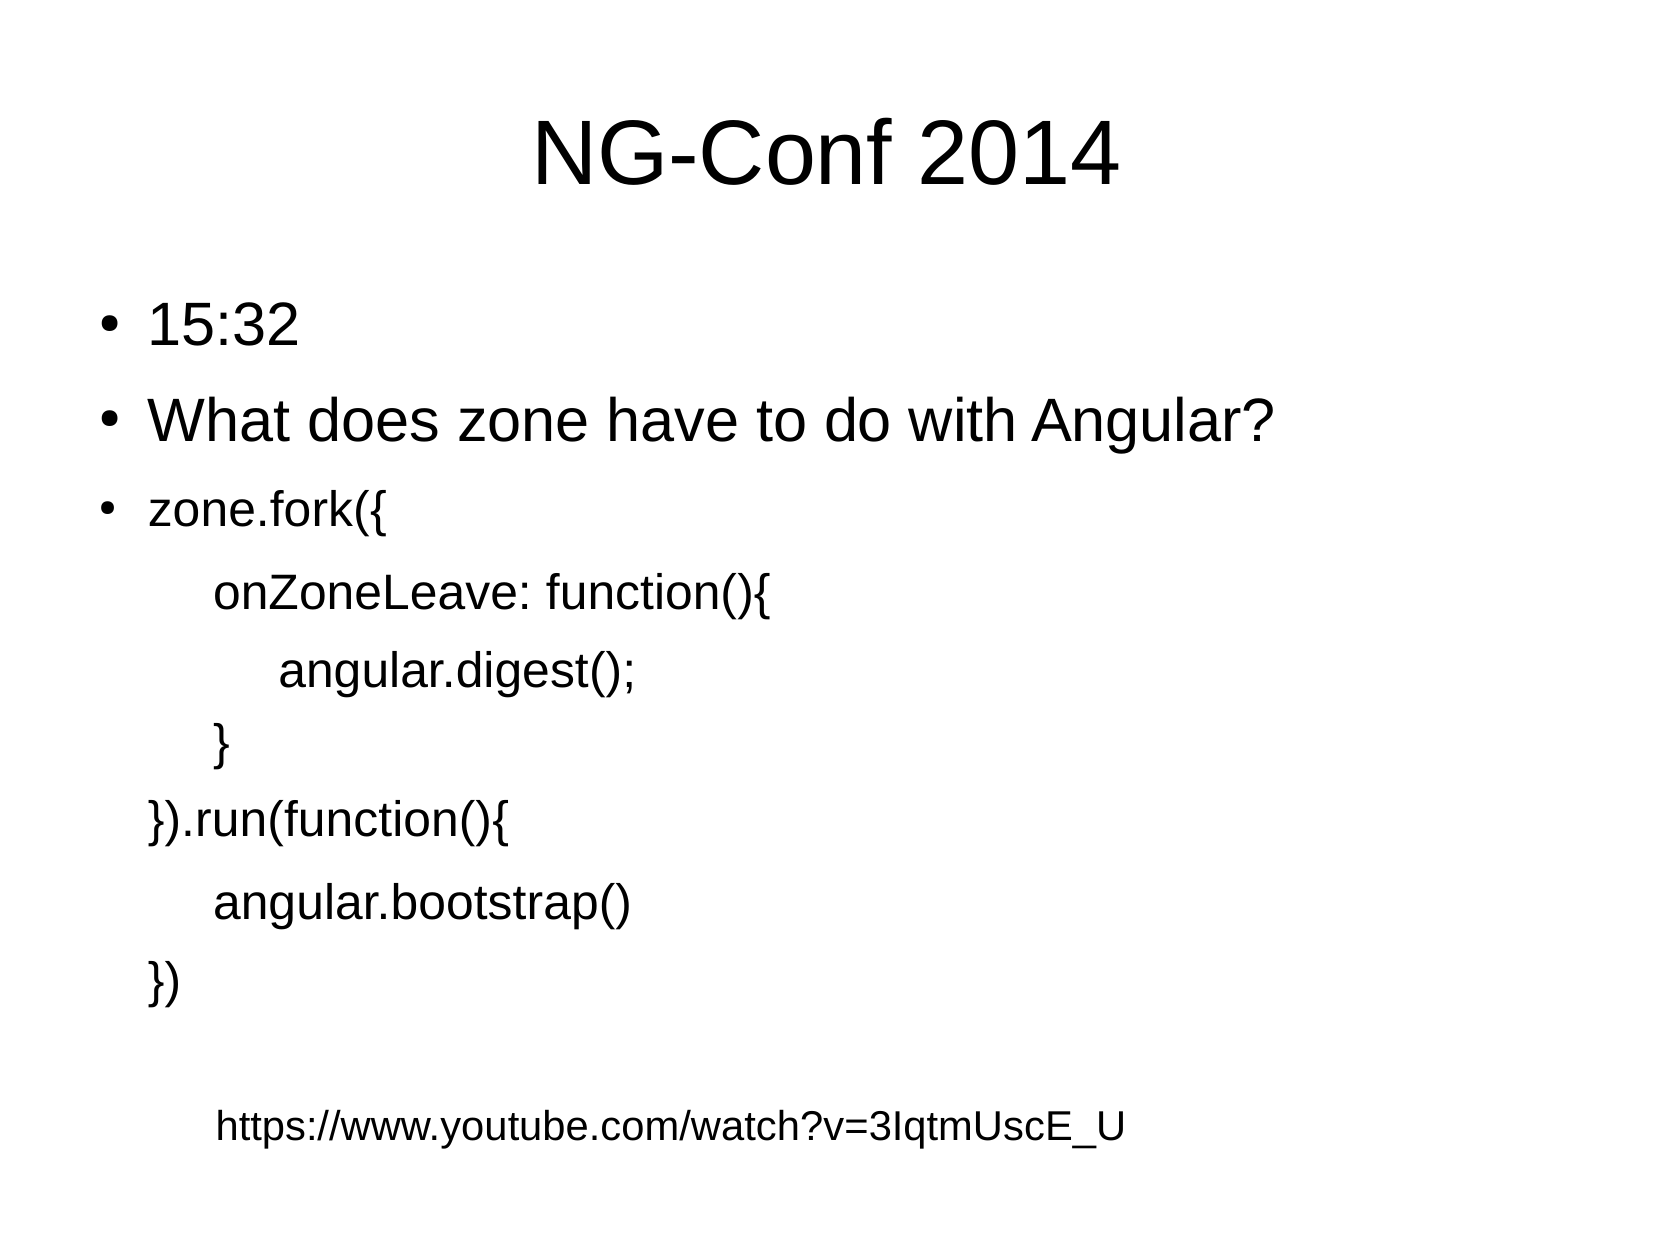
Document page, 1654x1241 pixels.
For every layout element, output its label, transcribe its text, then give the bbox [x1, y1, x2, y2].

text_box https://www.youtube.com/watch?v=3IqtmUscE_U [129, 1095, 1142, 1158]
title NG-Conf 2014 [82, 49, 1571, 257]
list 15:32 What does zone have to do with Angular? zone.fork({ onZoneLeave: function(){ angular.digest(); } }).run(function(){ angular.bootstrap() }) [82, 290, 1571, 1010]
